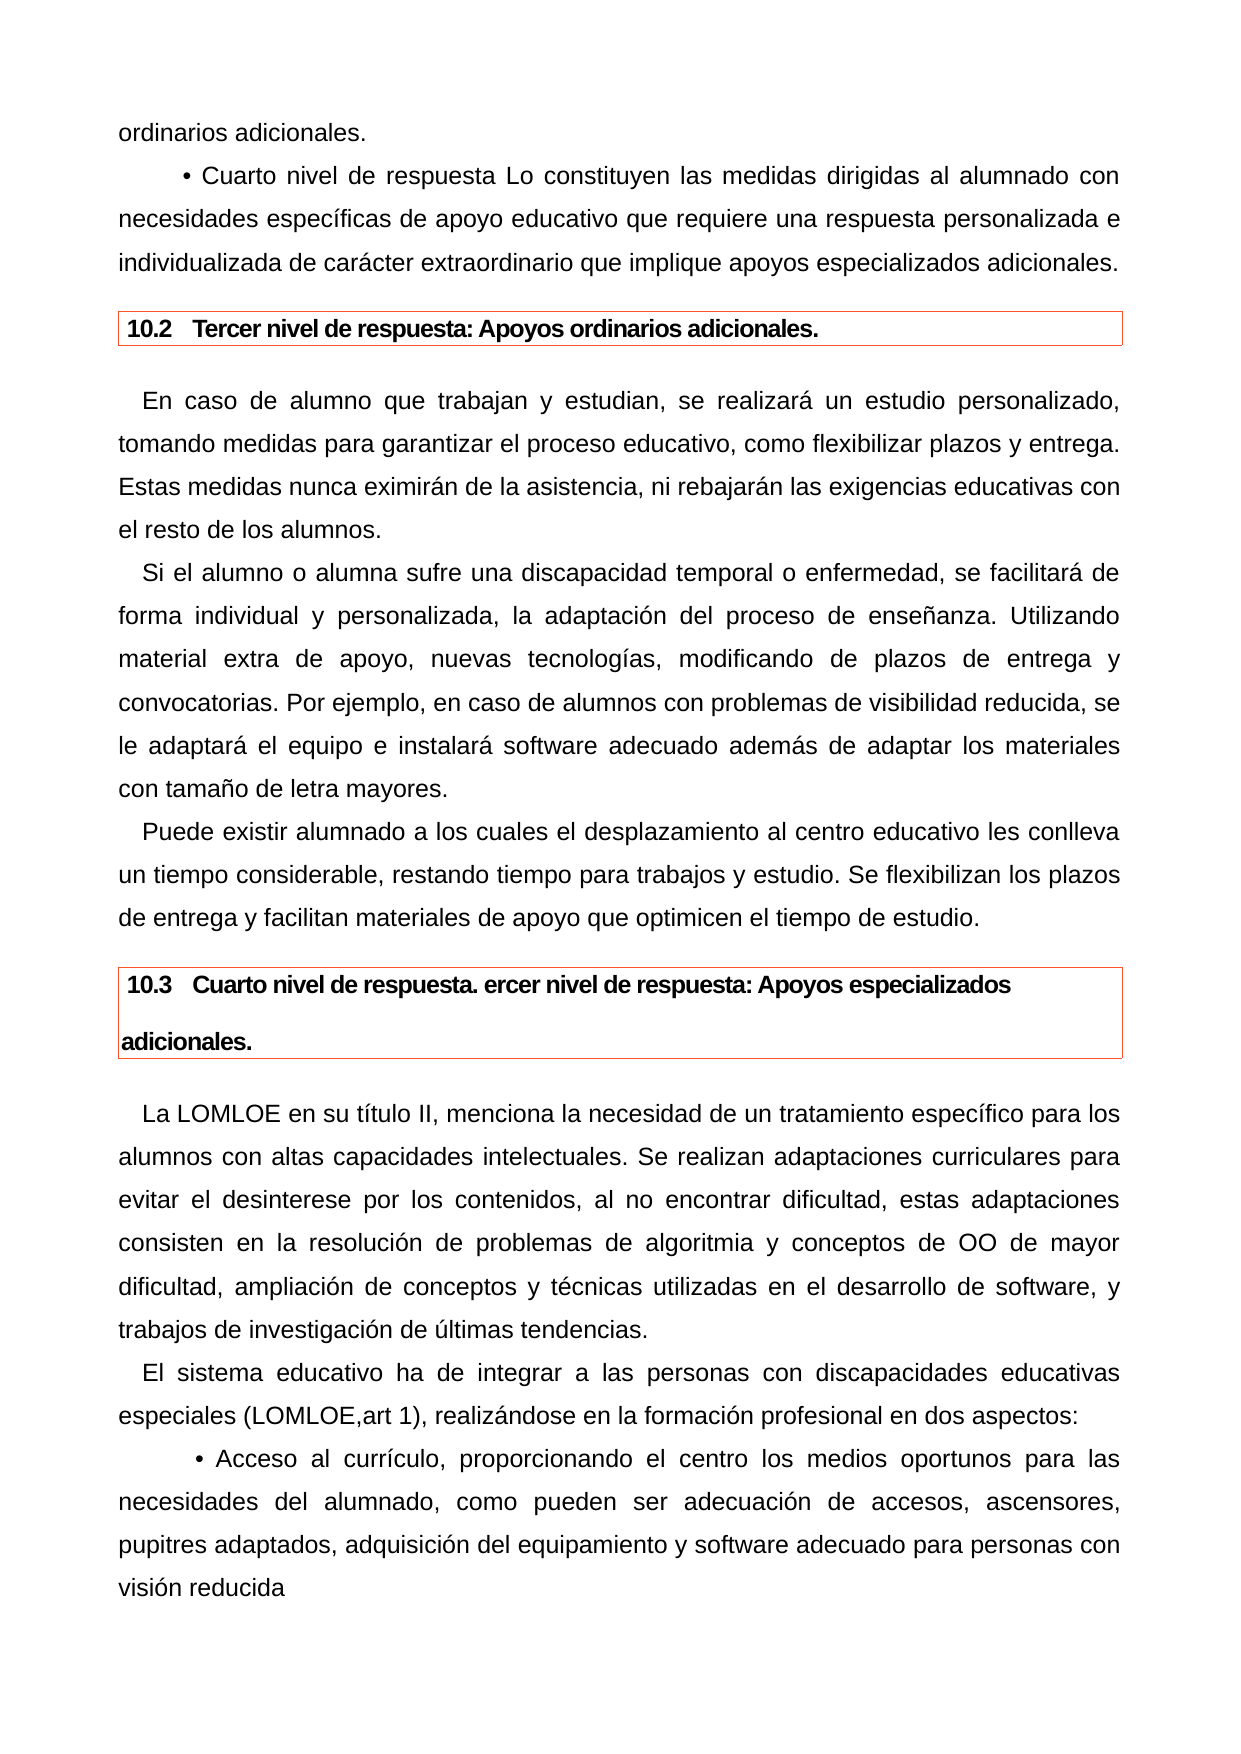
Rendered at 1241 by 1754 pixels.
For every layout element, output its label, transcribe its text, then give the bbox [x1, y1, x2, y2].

text En caso de alumno que trabajan y estudian, se realizará un estudio personalizado, tomando medidas para garantizar el proceso educativo, como flexibilizar plazos y entrega. Estas medidas nunca eximirán de la asistencia, ni rebajarán las exigencias educativas con el resto de los alumnos. [118, 386, 1122, 544]
subtitle Cuarto nivel de respuesta. ercer nivel de respuesta: Apoyos especializados adicionales. [119, 968, 1122, 1058]
text ordinarios adicionales. [118, 118, 1122, 147]
text • Cuarto nivel de respuesta Lo constituyen las medidas dirigidas al alumnado con necesidades específicas de apoyo educativo que requiere una respuesta personalizada e individualizada de carácter extraordinario que implique apoyos especializados adicionales. [118, 161, 1122, 276]
text Puede existir alumnado a los cuales el desplazamiento al centro educativo les conlleva un tiempo considerable, restando tiempo para trabajos y estudio. Se flexibilizan los plazos de entrega y facilitan materiales de apoyo que optimicen el tiempo de estudio. [118, 817, 1122, 932]
text El sistema educativo ha de integrar a las personas con discapacidades educativas especiales (LOMLOE,art 1), realizándose en la formación profesional en dos aspectos: [118, 1358, 1122, 1429]
text • Acceso al currículo, proporcionando el centro los medios oportunos para las necesidades del alumnado, como pueden ser adecuación de accesos, ascensores, pupitres adaptados, adquisición del equipamiento y software adecuado para personas con visión reducida [118, 1444, 1122, 1602]
text Si el alumno o alumna sufre una discapacidad temporal o enfermedad, se facilitará de forma individual y personalizada, la adaptación del proceso de enseñanza. Utilizando material extra de apoyo, nuevas tecnologías, modificando de plazos de entrega y convocatorias. Por ejemplo, en caso de alumnos con problemas de visibilidad reducida, se le adaptará el equipo e instalará software adecuado además de adaptar los materiales con tamaño de letra mayores. [118, 558, 1122, 803]
subtitle Tercer nivel de respuesta: Apoyos ordinarios adicionales. [119, 312, 1122, 345]
text La LOMLOE en su título II, menciona la necesidad de un tratamiento específico para los alumnos con altas capacidades intelectuales. Se realizan adaptaciones curriculares para evitar el desinterese por los contenidos, al no encontrar dificultad, estas adaptaciones consisten en la resolución de problemas de algoritmia y conceptos de OO de mayor dificultad, ampliación de conceptos y técnicas utilizadas en el desarrollo de software, y trabajos de investigación de últimas tendencias. [118, 1099, 1122, 1343]
